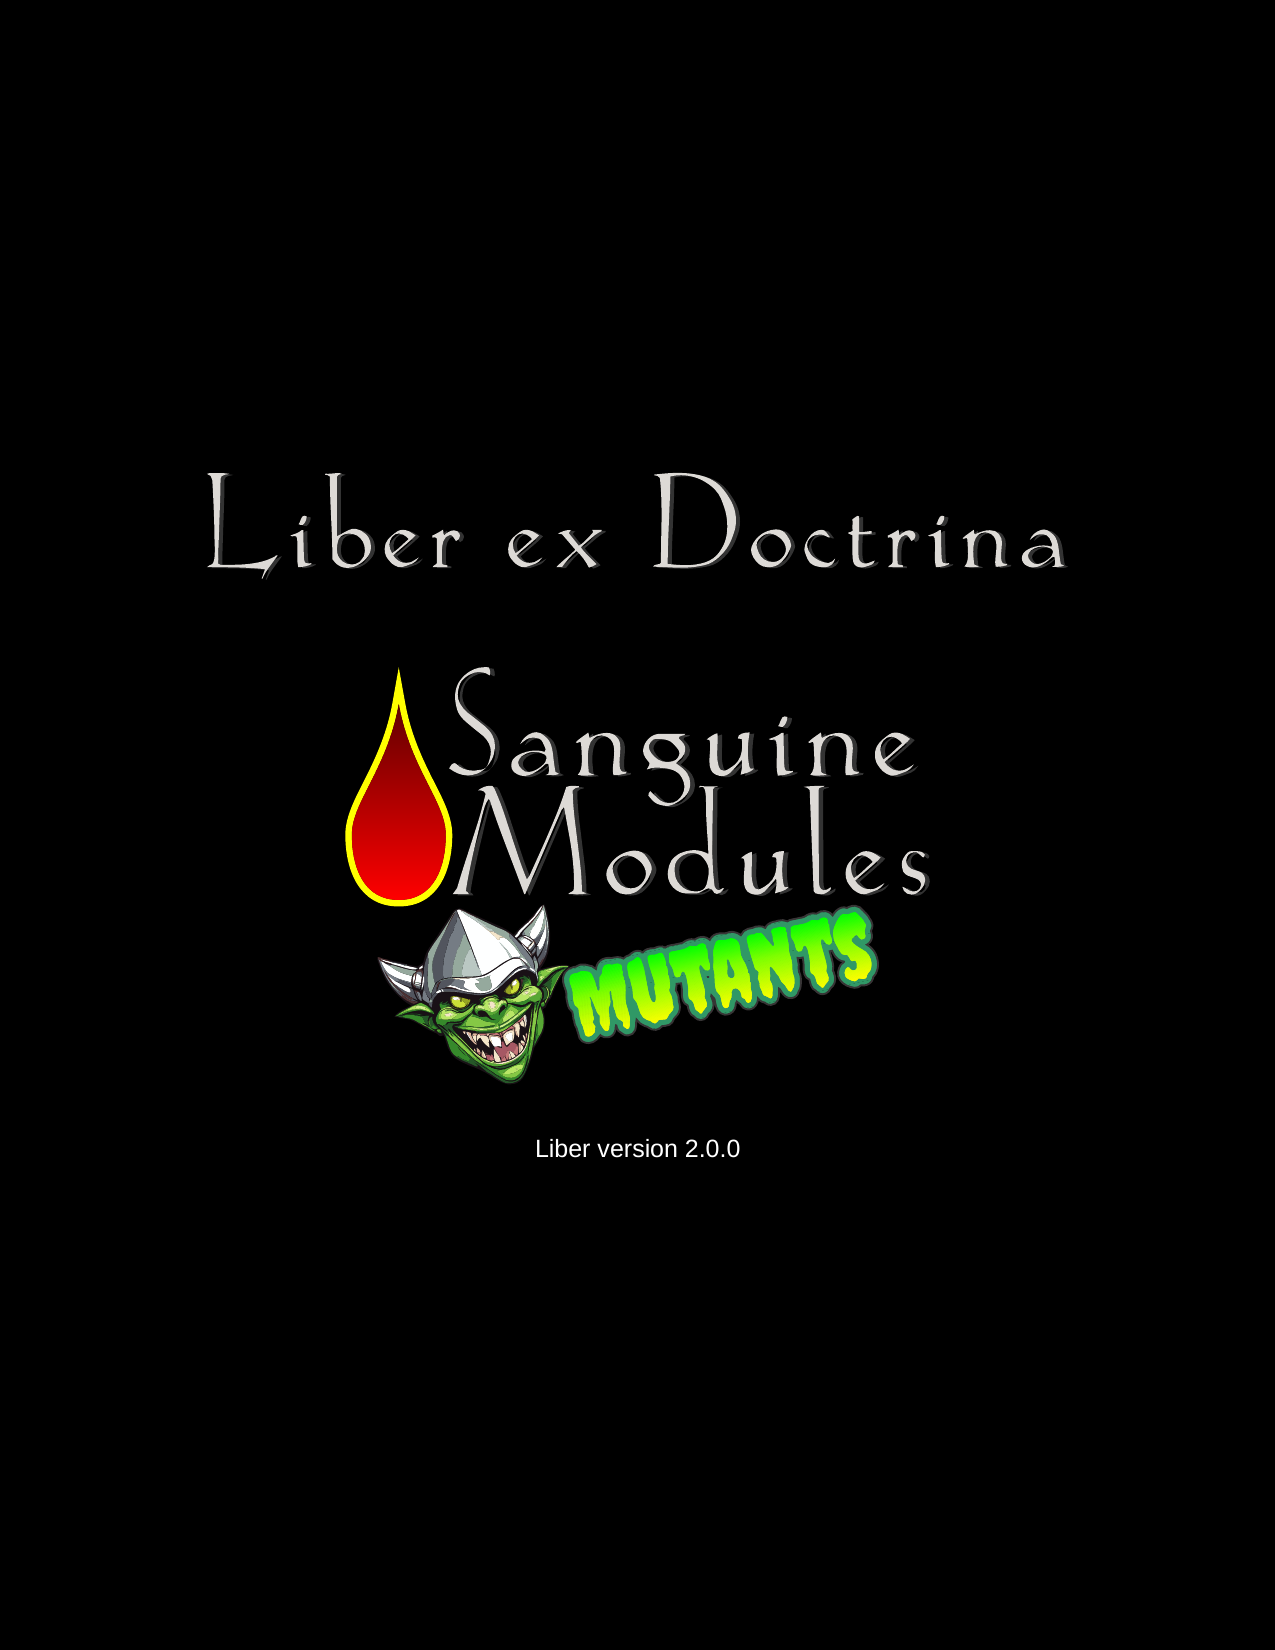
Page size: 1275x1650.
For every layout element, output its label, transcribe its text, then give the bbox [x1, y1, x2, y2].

text Liber version 2.0.0 [172, 473, 1102, 1163]
